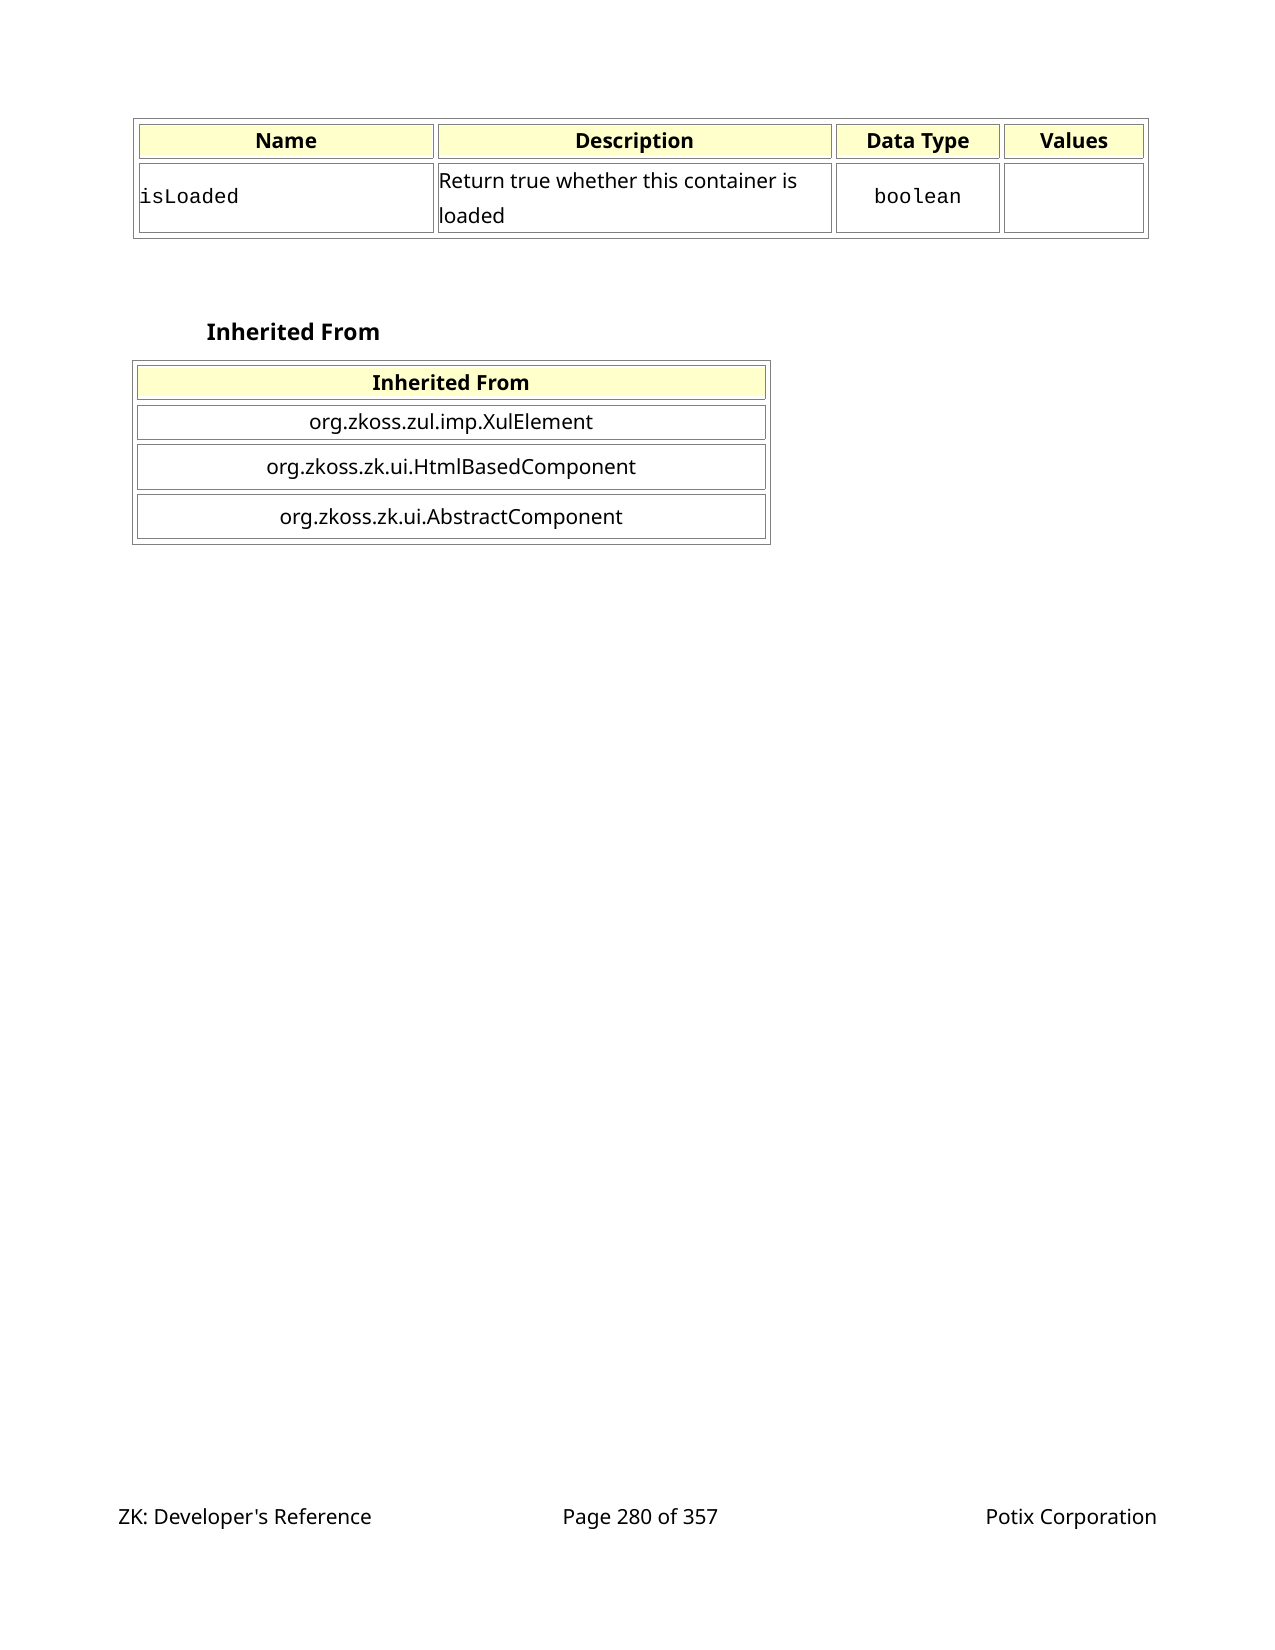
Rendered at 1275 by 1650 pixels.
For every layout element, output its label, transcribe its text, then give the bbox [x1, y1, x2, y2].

table_cell org.zkoss.zul.imp.XulElement [134, 399, 768, 439]
table_cell org.zkoss.zk.ui.HtmlBasedComponent [134, 439, 768, 488]
table_cell isLoaded [136, 158, 435, 232]
table_header Data Type [834, 119, 1002, 158]
table_cell boolean [834, 158, 1002, 232]
subtitle Inherited From [207, 316, 1157, 347]
table_header Description [435, 119, 833, 158]
table_cell Return true whether this container is loaded [435, 158, 833, 232]
table_header Inherited From [134, 361, 768, 399]
table_cell [1002, 158, 1146, 232]
table_header Name [136, 119, 435, 158]
table_cell org.zkoss.zk.ui.AbstractComponent [134, 489, 768, 538]
table_cell [1005, 164, 1143, 232]
table_header Values [1002, 119, 1146, 158]
